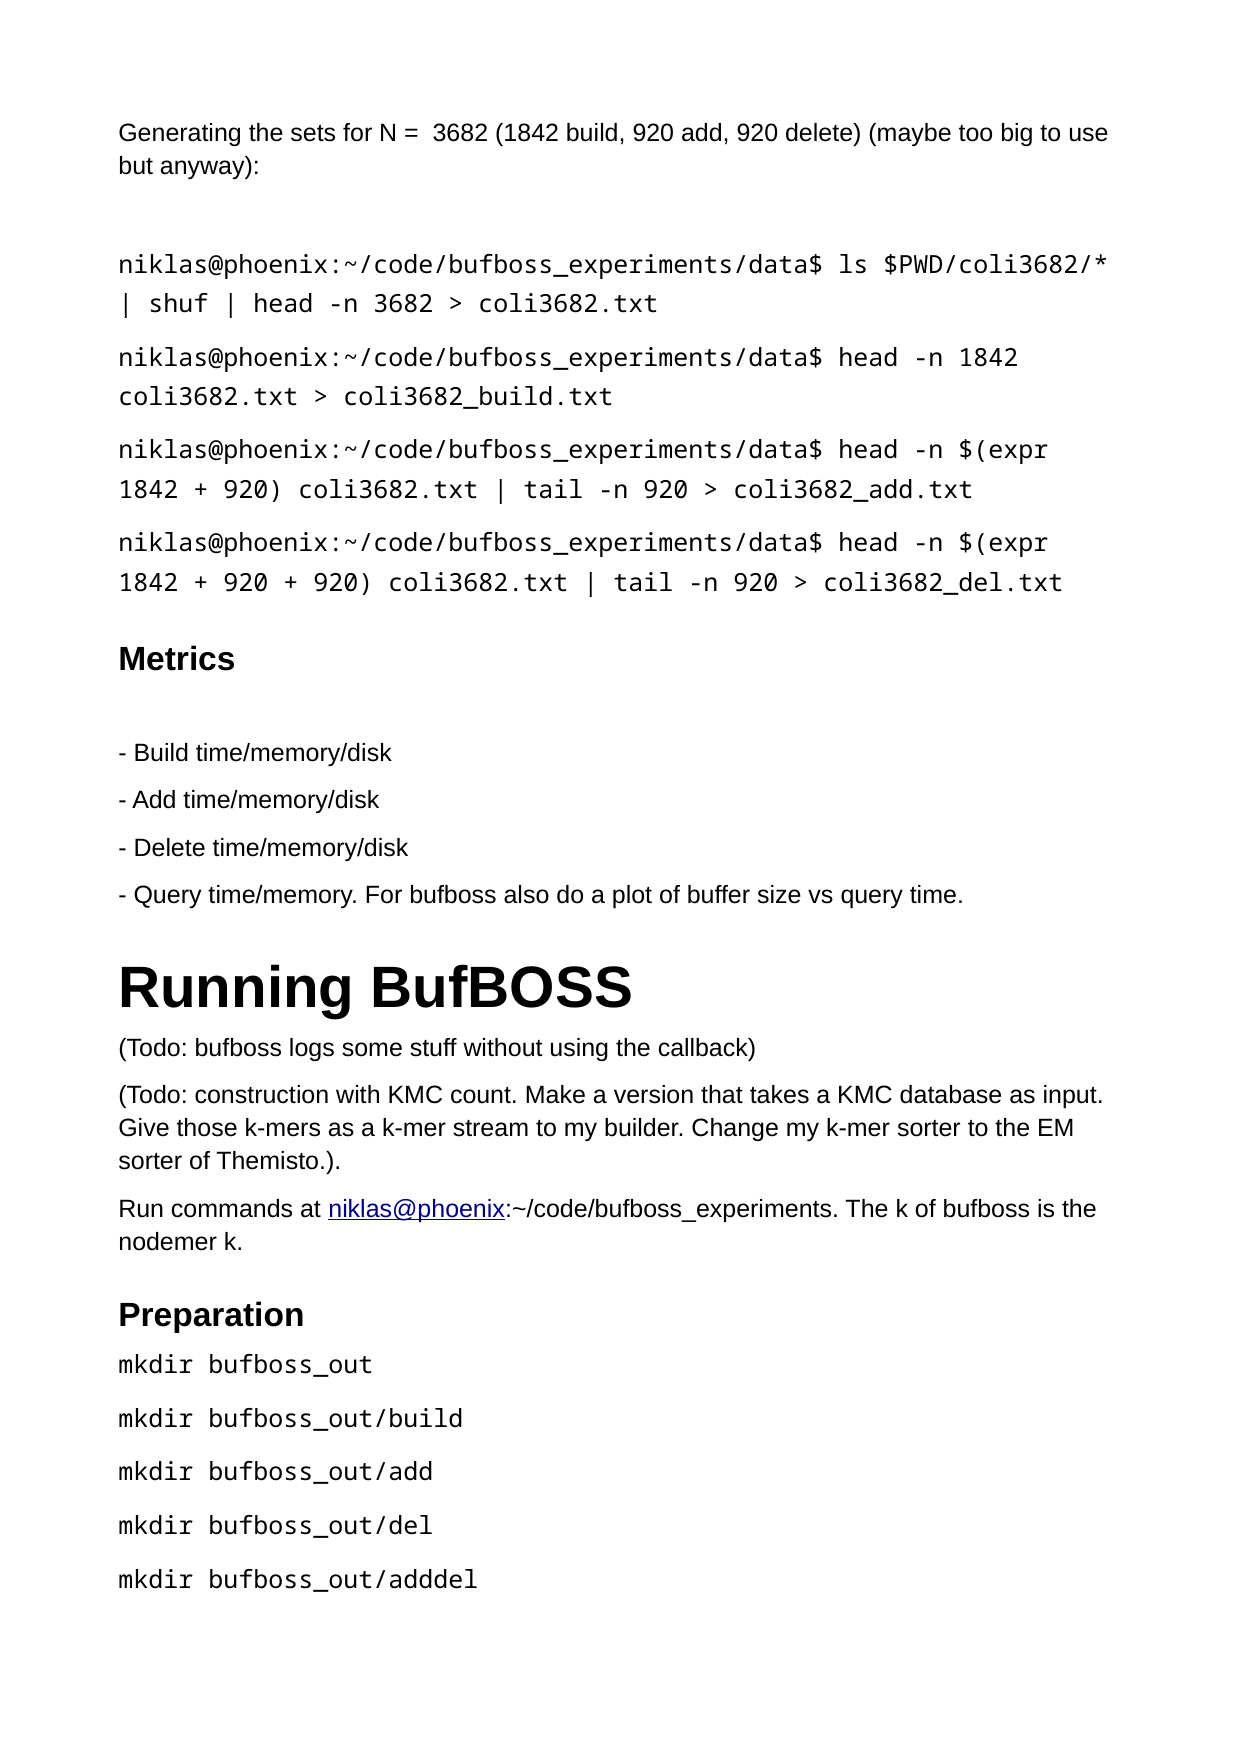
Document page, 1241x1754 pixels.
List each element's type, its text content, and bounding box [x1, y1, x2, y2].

text - Add time/memory/disk [118, 785, 1122, 814]
text mkdir bufboss_out [118, 1346, 1122, 1381]
text niklas@phoenix:~/code/bufboss_experiments/data$ head -n 1842 coli3682.txt > coli3682_build.txt [118, 339, 1122, 412]
text - Build time/memory/disk [118, 738, 1122, 766]
title Running BufBOSS [118, 953, 1122, 1020]
text (Todo: bufboss logs some stuff without using the callback) [118, 1033, 1122, 1061]
text mkdir bufboss_out/add [118, 1454, 1122, 1488]
text Run commands at niklas@phoenix:~/code/bufboss_experiments. The k of bufboss is the nodemer k. [118, 1194, 1122, 1256]
text niklas@phoenix:~/code/bufboss_experiments/data$ head -n $(expr 1842 + 920) coli3682.txt | tail -n 920 > coli3682_add.txt [118, 432, 1122, 505]
text niklas@phoenix:~/code/bufboss_experiments/data$ head -n $(expr 1842 + 920 + 920) coli3682.txt | tail -n 920 > coli3682_del.txt [118, 525, 1122, 598]
text (Todo: construction with KMC count. Make a version that takes a KMC database as input. Give those k-mers as a k-mer stream to my builder. Change my k-mer sorter to the EM sorter of Themisto.). [118, 1080, 1122, 1175]
subtitle Preparation [118, 1295, 1122, 1334]
text - Query time/memory. For bufboss also do a plot of buffer size vs query time. [118, 880, 1122, 909]
text mkdir bufboss_out/build [118, 1400, 1122, 1434]
text Generating the sets for N = 3682 (1842 build, 920 add, 920 delete) (maybe too big to use but anyway): [118, 118, 1122, 180]
text - Delete time/memory/disk [118, 833, 1122, 862]
text mkdir bufboss_out/del [118, 1508, 1122, 1542]
text mkdir bufboss_out/adddel [118, 1561, 1122, 1596]
subtitle Metrics [118, 639, 1122, 677]
text niklas@phoenix:~/code/bufboss_experiments/data$ ls $PWD/coli3682/* | shuf | head -n 3682 > coli3682.txt [118, 246, 1122, 319]
